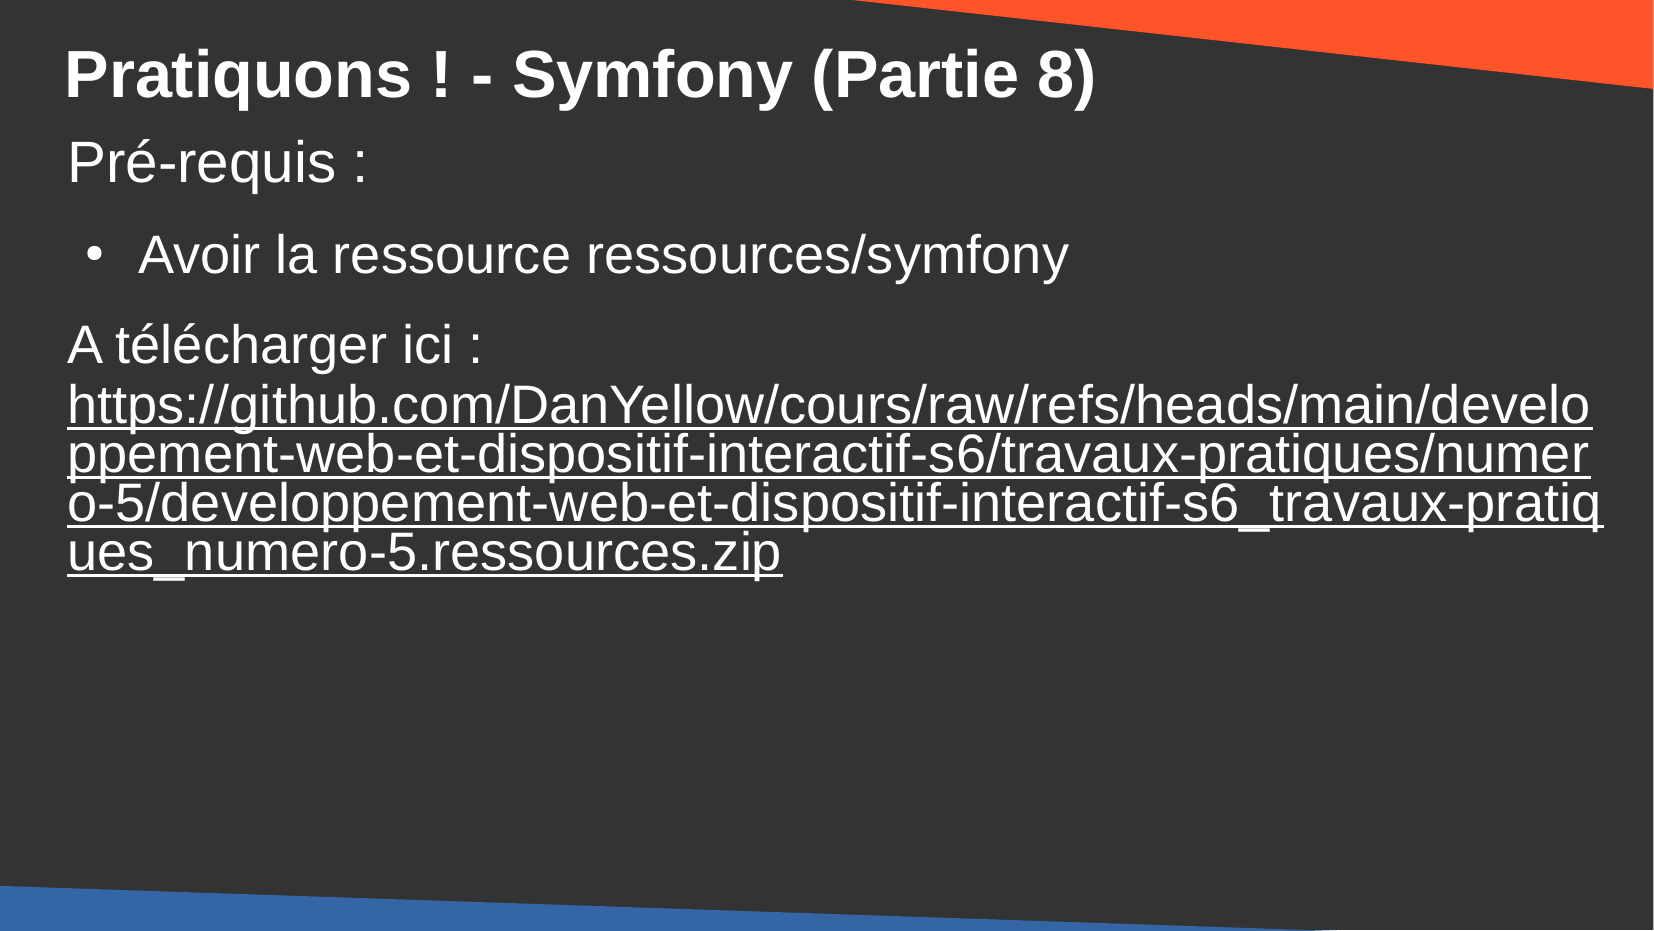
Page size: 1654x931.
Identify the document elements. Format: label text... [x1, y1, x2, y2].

text_box [852, 0, 1654, 89]
text_box [0, 885, 1337, 931]
list Pré-requis : Avoir la ressource ressources/symfony A télécharger ici :https://github.com/DanYellow/cours/raw/refs/heads/main/developpement-web-et-dispositif-interactif-s6/travaux-pratiques/numero-5/developpement-web-et-dispositif-interactif-s6_travaux-pratiques_numero-5.ressources.zip [67, 129, 1607, 615]
title Pratiquons ! - Symfony (Partie 8) [64, 37, 1553, 114]
